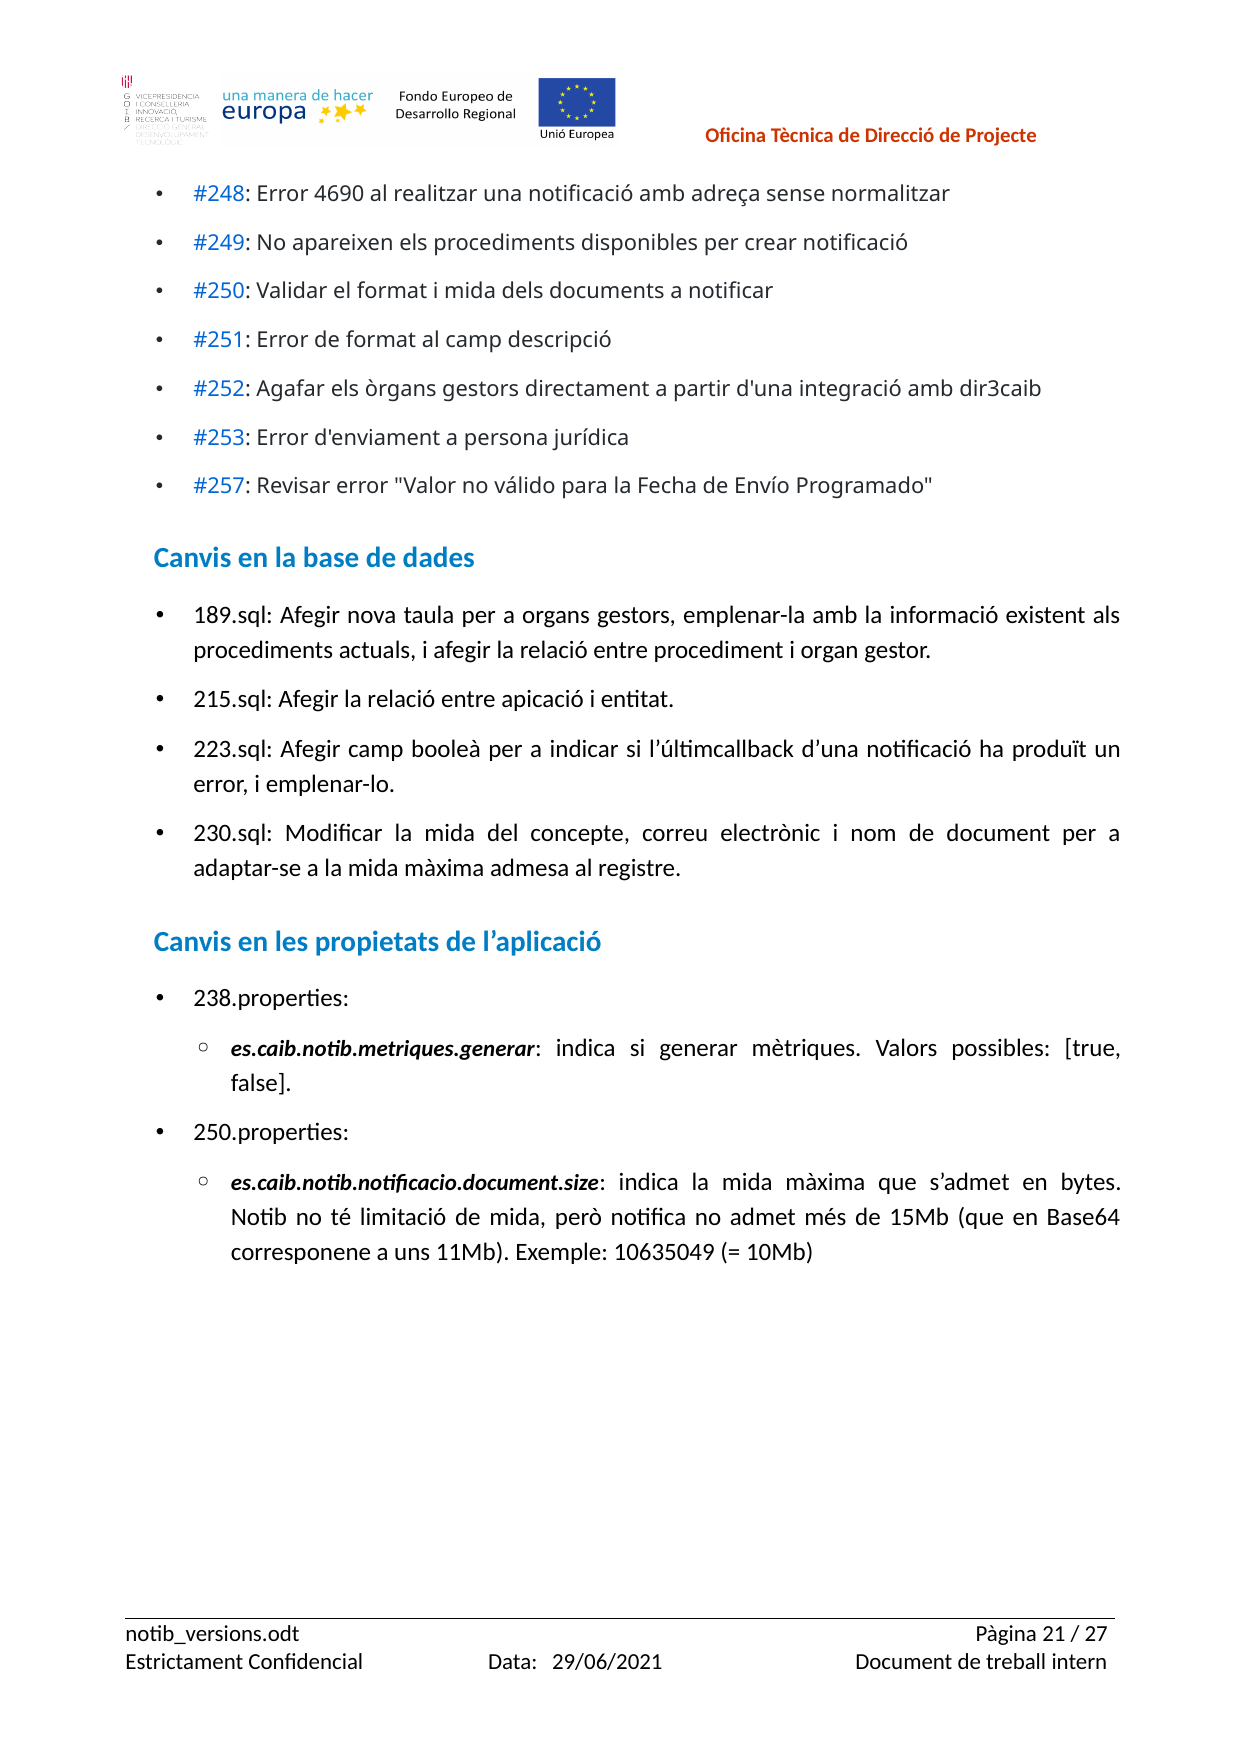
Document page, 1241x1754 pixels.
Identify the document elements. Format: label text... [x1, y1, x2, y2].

subtitle Canvis en la base de dades [153, 539, 1122, 575]
list 215.sql: Afegir la relació entre apicació i entitat. [156, 683, 1122, 714]
list 223.sql: Afegir camp booleà per a indicar si l’últimcallback d’una notificació ha produït un error, i emplenar-lo. [156, 733, 1122, 798]
list #249: No apareixen els procediments disponibles per crear notificació [156, 226, 1122, 256]
list 250.properties: [156, 1116, 1122, 1147]
list es.caib.notib.notificacio.document.size: indica la mida màxima que s’admet en bytes. Notib no té limitació de mida, però notifica no admet més de 15Mb (que en Base64 corresponene a uns 11Mb). Exemple: 10635049 (= 10Mb) [193, 1166, 1122, 1266]
list #250: Validar el format i mida dels documents a notificar [156, 275, 1122, 305]
list 230.sql: Modificar la mida del concepte, correu electrònic i nom de document per a adaptar-se a la mida màxima admesa al registre. [156, 818, 1122, 883]
list 189.sql: Afegir nova taula per a organs gestors, emplenar-la amb la informació existent als procediments actuals, i afegir la relació entre procediment i organ gestor. [156, 599, 1122, 664]
picture [118, 73, 213, 147]
list #248: Error 4690 al realitzar una notificació amb adreça sense normalitzar [156, 178, 1122, 207]
list #251: Error de format al camp descripció [156, 324, 1122, 354]
list #257: Revisar error "Valor no válido para la Fecha de Envío Programado" [156, 470, 1122, 500]
list #253: Error d'enviament a persona jurídica [156, 421, 1122, 451]
subtitle Canvis en les propietats de l’aplicació [153, 923, 1122, 958]
picture [219, 73, 621, 147]
list #252: Agafar els òrgans gestors directament a partir d'una integració amb dir3caib [156, 373, 1122, 402]
list 238.properties: [156, 982, 1122, 1013]
list es.caib.notib.metriques.generar: indica si generar mètriques. Valors possibles: [true, false]. [193, 1032, 1122, 1097]
